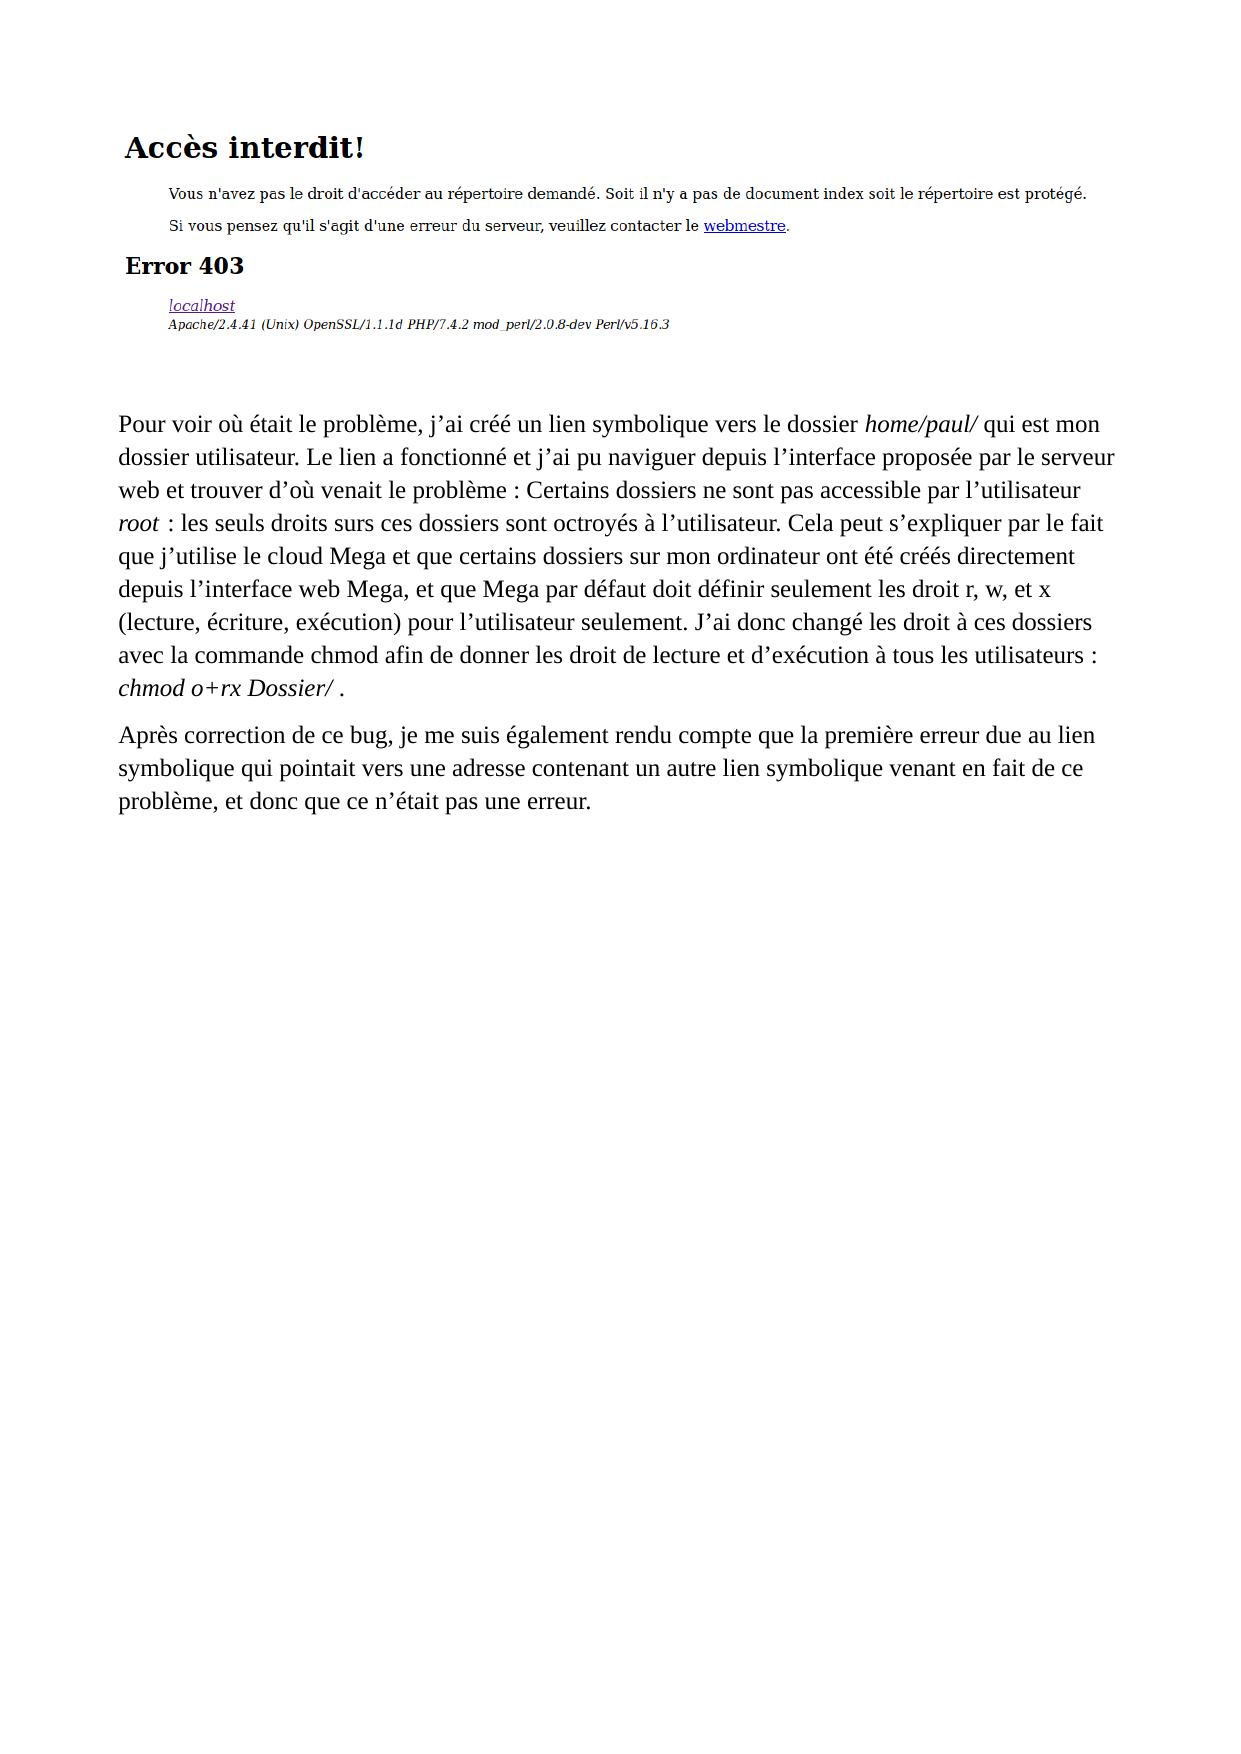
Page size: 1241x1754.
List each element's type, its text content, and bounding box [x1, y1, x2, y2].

text Pour voir où était le problème, j’ai créé un lien symbolique vers le dossier home/paul/ qui est mon dossier utilisateur. Le lien a fonctionné et j’ai pu naviguer depuis l’interface proposée par le serveur web et trouver d’où venait le problème : Certains dossiers ne sont pas accessible par l’utilisateur root : les seuls droits surs ces dossiers sont octroyés à l’utilisateur. Cela peut s’expliquer par le fait que j’utilise le cloud Mega et que certains dossiers sur mon ordinateur ont été créés directement depuis l’interface web Mega, et que Mega par défaut doit définir seulement les droit r, w, et x (lecture, écriture, exécution) pour l’utilisateur seulement. J’ai donc changé les droit à ces dossiers avec la commande chmod afin de donner les droit de lecture et d’exécution à tous les utilisateurs : chmod o+rx Dossier/ . [118, 405, 1122, 702]
picture [118, 118, 1123, 405]
text Après correction de ce bug, je me suis également rendu compte que la première erreur due au lien symbolique qui pointait vers une adresse contenant un autre lien symbolique venant en fait de ce problème, et donc que ce n’était pas une erreur. [118, 720, 1122, 815]
